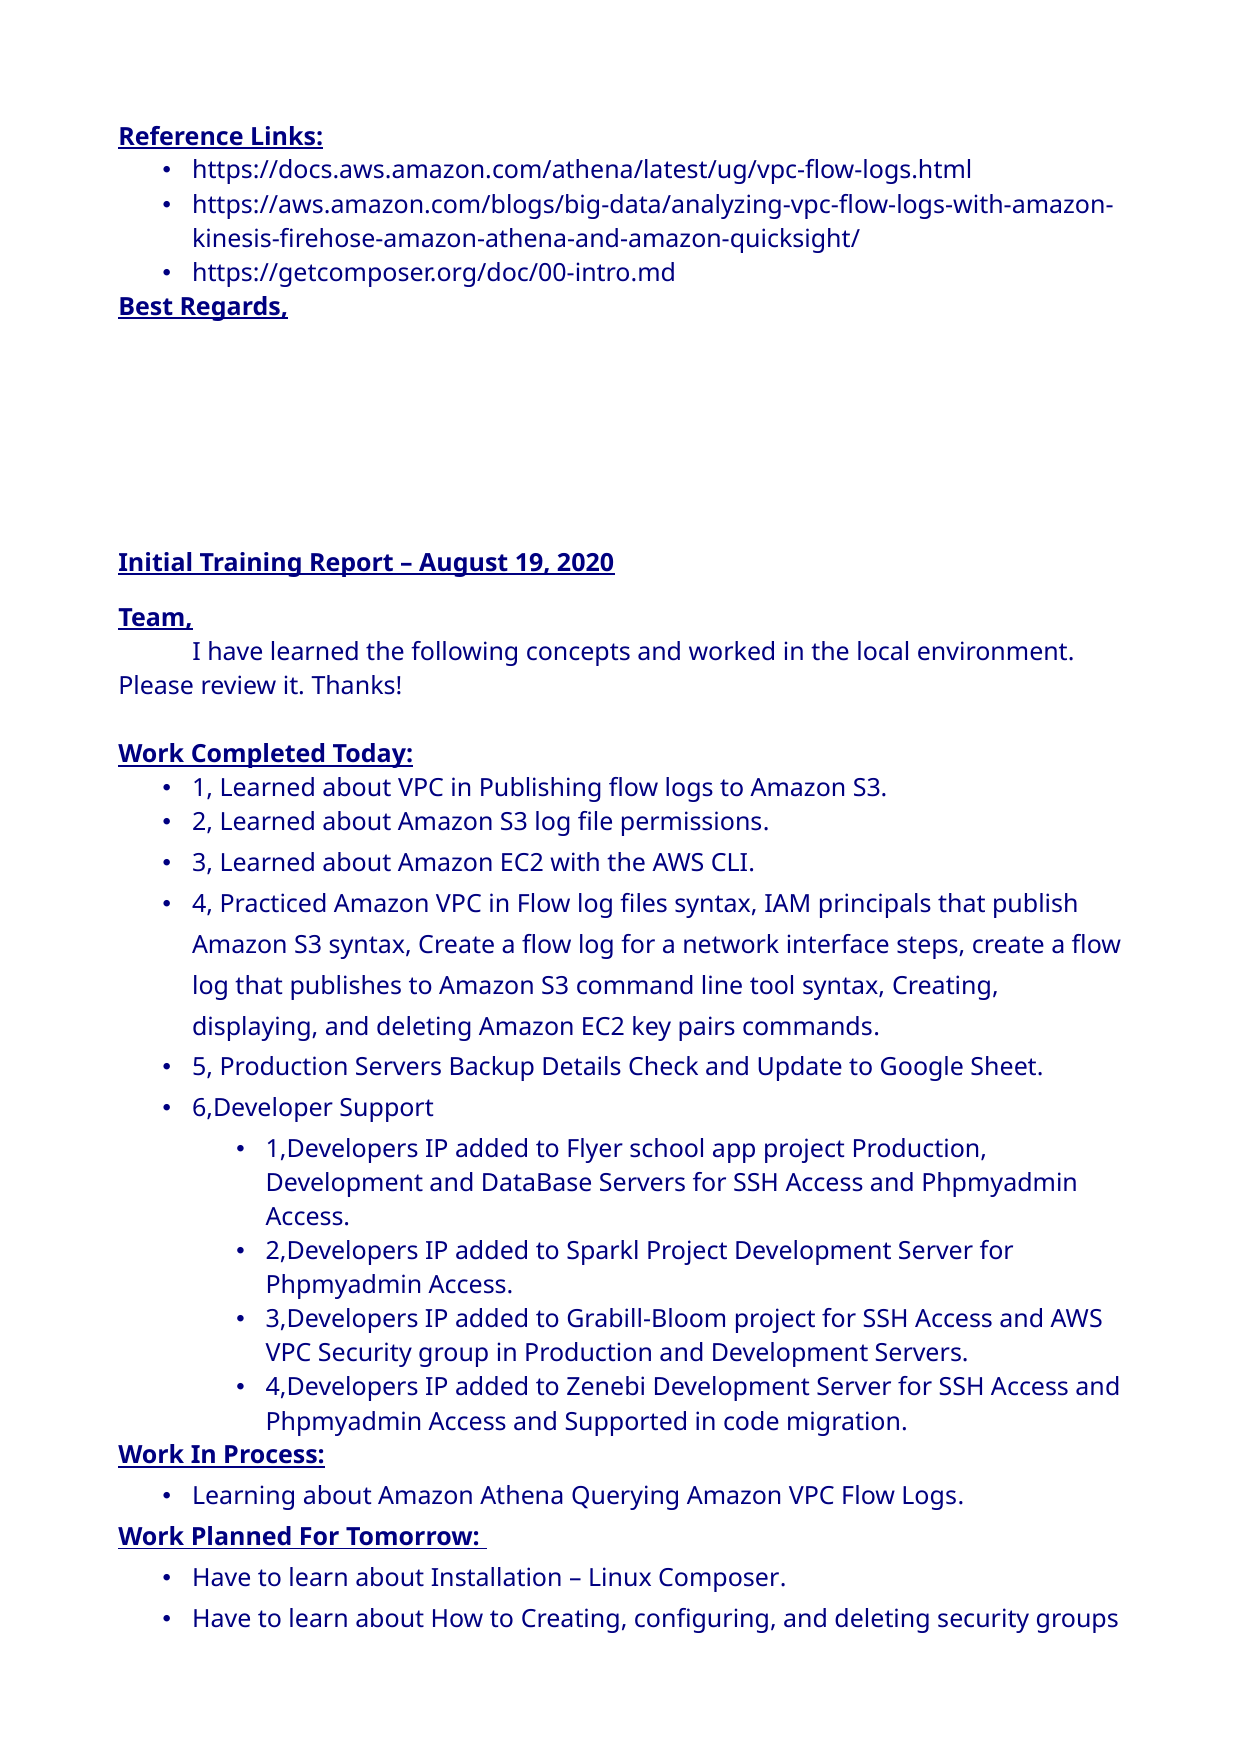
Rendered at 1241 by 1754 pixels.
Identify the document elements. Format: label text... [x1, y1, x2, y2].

list Have to learn about How to Creating, configuring, and deleting security groups [162, 1601, 1122, 1634]
list 5, Production Servers Backup Details Check and Update to Google Sheet. [162, 1049, 1122, 1083]
text Work Completed Today: [118, 736, 1122, 770]
subtitle 4,Developers IP added to Zenebi Development Server for SSH Access and Phpmyadmin Access and Supported in code migration. [236, 1369, 1122, 1437]
list 1, Learned about VPC in Publishing flow logs to Amazon S3. [162, 770, 1122, 804]
text Reference Links: [118, 118, 1122, 152]
list 2, Learned about Amazon S3 log file permissions. [162, 804, 1122, 838]
text Best Regards, [118, 288, 1122, 322]
list 6,Developer Support [162, 1090, 1122, 1124]
list https://aws.amazon.com/blogs/big-data/analyzing-vpc-flow-logs-with-amazon-kinesis-firehose-amazon-athena-and-amazon-quicksight/ [162, 186, 1122, 254]
text I have learned the following concepts and worked in the local environment. Please review it. Thanks! [118, 634, 1122, 702]
list https://getcomposer.org/doc/00-intro.md [162, 254, 1122, 288]
list https://docs.aws.amazon.com/athena/latest/ug/vpc-flow-logs.html [162, 152, 1122, 186]
text Work In Process: [118, 1437, 1122, 1471]
text Initial Training Report – August 19, 2020 [118, 544, 1122, 578]
list 3, Learned about Amazon EC2 with the AWS CLI. [162, 845, 1122, 879]
text Work Planned For Tomorrow: [118, 1519, 1122, 1553]
list Learning about Amazon Athena Querying Amazon VPC Flow Logs. [162, 1478, 1122, 1512]
text Team, [118, 599, 1122, 634]
subtitle 3,Developers IP added to Grabill-Bloom project for SSH Access and AWS VPC Security group in Production and Development Servers. [236, 1301, 1122, 1369]
subtitle 1,Developers IP added to Flyer school app project Production, Development and DataBase Servers for SSH Access and Phpmyadmin Access. [236, 1131, 1122, 1233]
subtitle 2,Developers IP added to Sparkl Project Development Server for Phpmyadmin Access. [236, 1233, 1122, 1301]
list 4, Practiced Amazon VPC in Flow log files syntax, IAM principals that publish Amazon S3 syntax, Create a flow log for a network interface steps, create a flow log that publishes to Amazon S3 command line tool syntax, Creating, displaying, and deleting Amazon EC2 key pairs commands. [162, 886, 1122, 1042]
list Have to learn about Installation – Linux Composer. [162, 1560, 1122, 1594]
